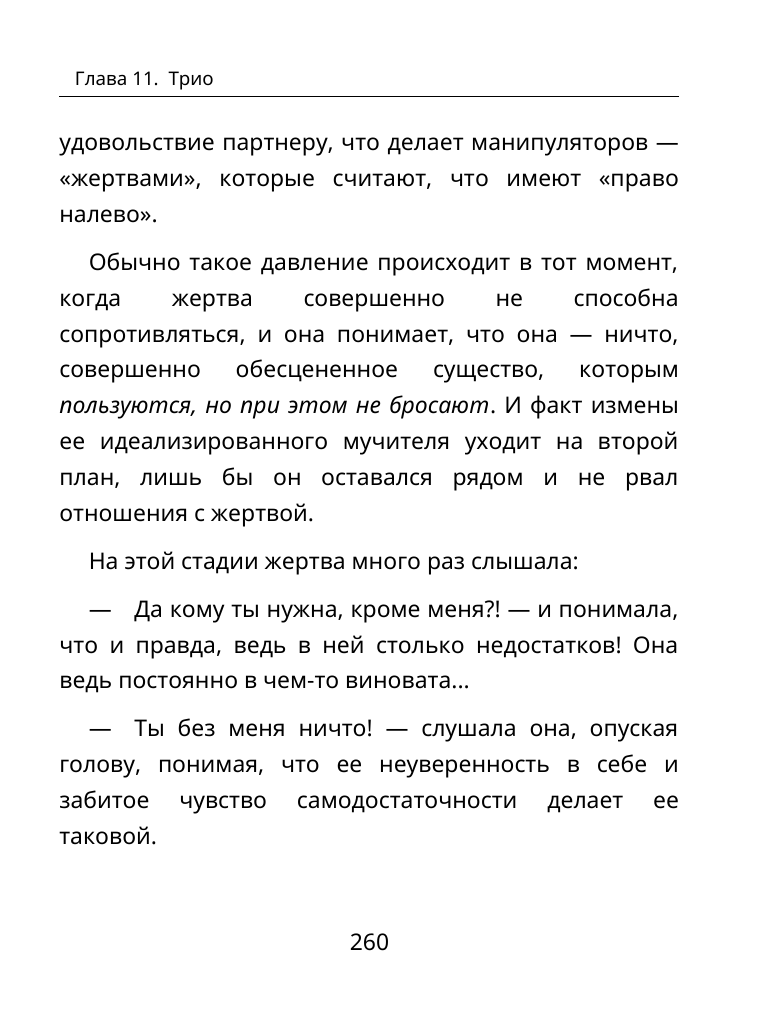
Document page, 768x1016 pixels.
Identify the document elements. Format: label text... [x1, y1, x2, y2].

list Да кому ты нужна, кроме меня?! — и понимала, что и правда, ведь в ней столько недостатков! Она ведь постоянно в чем-то виновата... [59, 593, 679, 696]
text На этой стадии жертва много раз слышала: [59, 545, 679, 576]
text удовольствие партнеру, что делает манипуляторов — «жертвами», которые считают, что имеют «право налево». [59, 126, 679, 229]
text Обычно такое давление происходит в тот момент, когда жертва совершенно не способна сопротивляться, и она понимает, что она — ничто, совершенно обесцененное существо, которым пользуются, но при этом не бросают. И факт измены ее идеализированного мучителя уходит на второй план, лишь бы он оставался рядом и не рвал отношения с жертвой. [59, 246, 679, 528]
list Ты без меня ничто! — слушала она, опуская голову, понимая, что ее неуверенность в себе и забитое чувство самодостаточности делает ее таковой. [59, 712, 679, 851]
